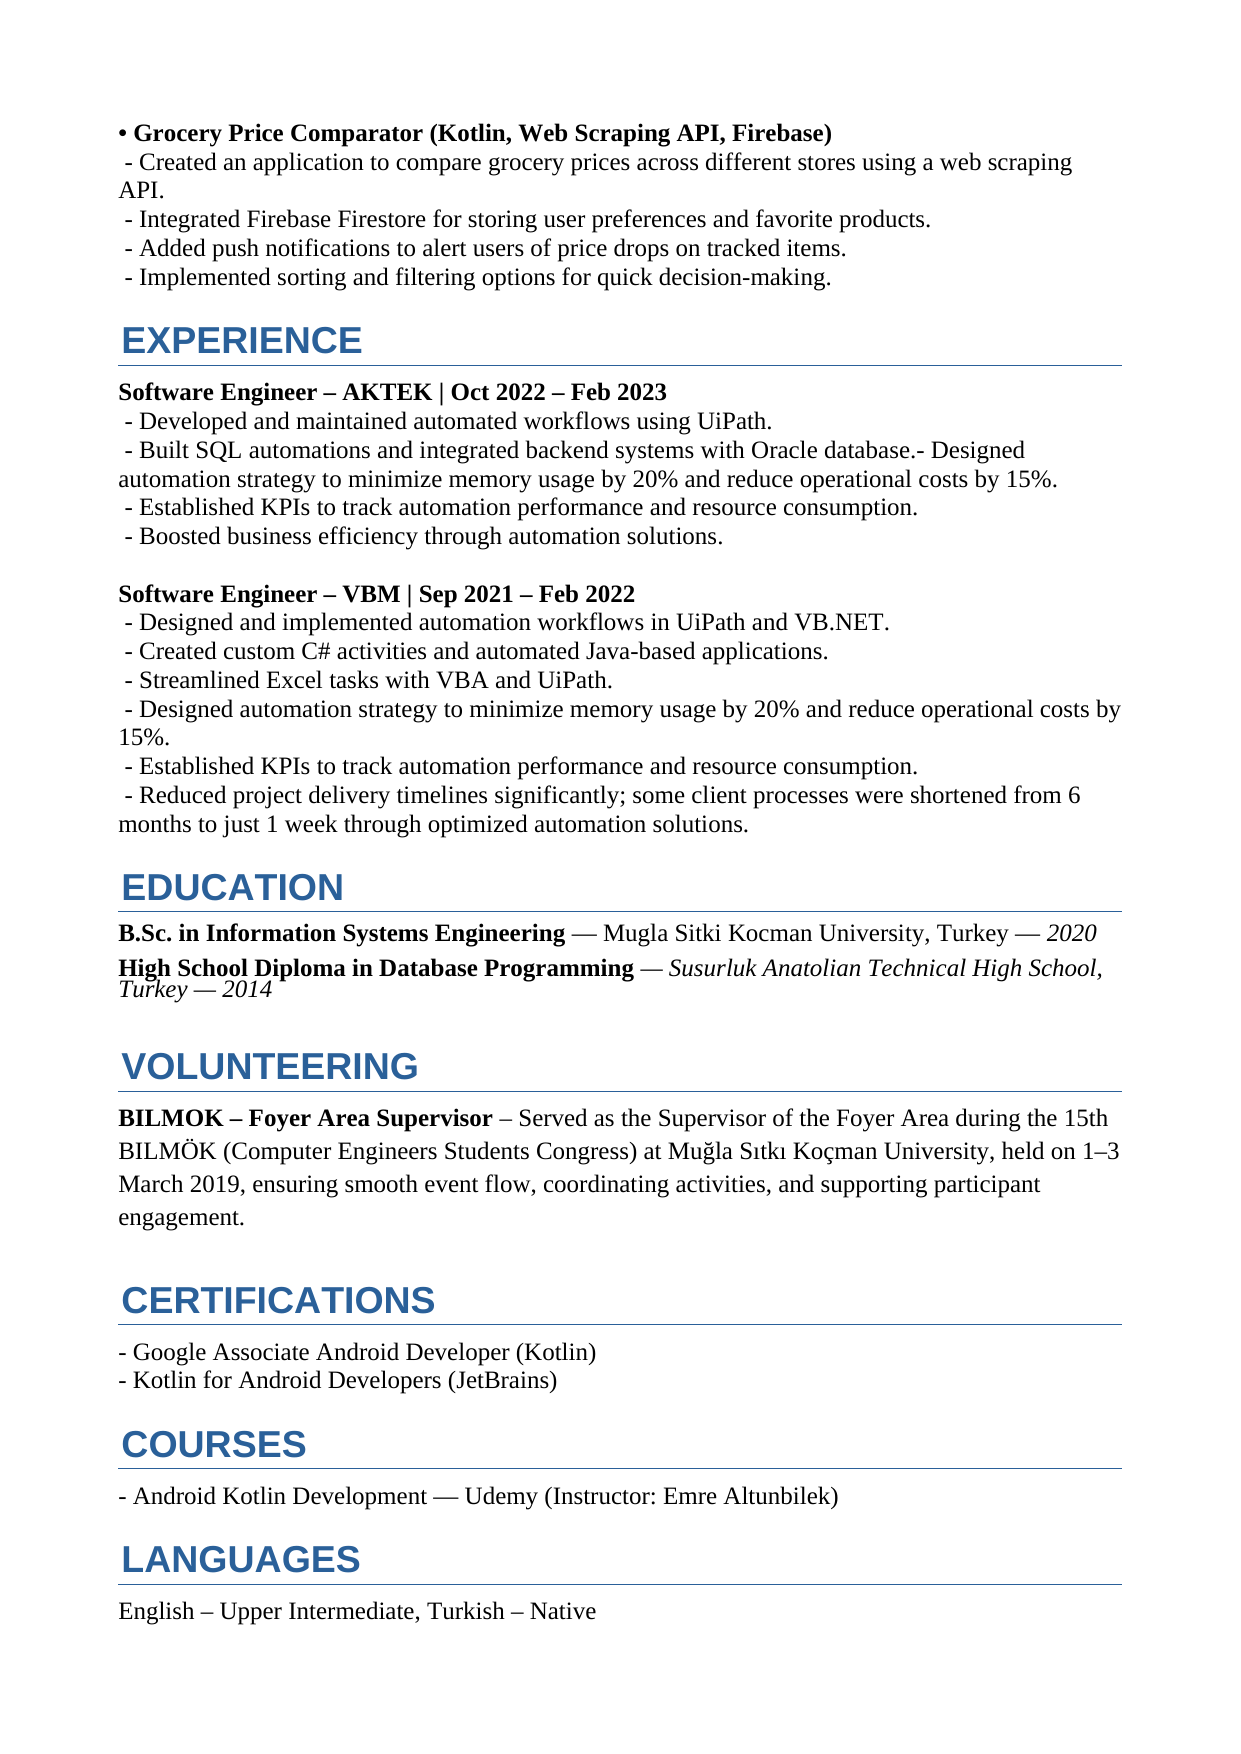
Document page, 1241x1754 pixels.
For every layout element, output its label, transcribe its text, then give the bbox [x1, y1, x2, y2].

text - Google Associate Android Developer (Kotlin) [118, 1337, 1122, 1365]
subtitle EDUCATION [118, 862, 1122, 911]
text - Integrated Firebase Firestore for storing user preferences and favorite products. [118, 204, 1122, 233]
text - Established KPIs to track automation performance and resource consumption. [118, 492, 1122, 521]
subtitle LANGUAGES [118, 1535, 1122, 1584]
text Software Engineer – AKTEK | Oct 2022 – Feb 2023 [118, 377, 1122, 406]
text BILMOK – Foyer Area Supervisor – Served as the Supervisor of the Foyer Area during the 15th BILMÖK (Computer Engineers Students Congress) at Muğla Sıtkı Koçman University, held on 1–3 March 2019, ensuring smooth event flow, coordinating activities, and supporting participant engagement. [118, 1103, 1122, 1231]
text English – Upper Intermediate, Turkish – Native [118, 1596, 1122, 1625]
text - Boosted business efficiency through automation solutions. [118, 521, 1122, 550]
subtitle CERTIFICATIONS [118, 1275, 1122, 1324]
text - Created an application to compare grocery prices across different stores using a web scraping API. [118, 147, 1122, 204]
text - Added push notifications to alert users of price drops on tracked items. [118, 233, 1122, 262]
text - Established KPIs to track automation performance and resource consumption. [118, 751, 1122, 780]
text Software Engineer – VBM | Sep 2021 – Feb 2022 [118, 579, 1122, 607]
text - Created custom C# activities and automated Java-based applications. [118, 636, 1122, 665]
subtitle COURSES [118, 1419, 1122, 1468]
text - Android Kotlin Development — Udemy (Instructor: Emre Altunbilek) [118, 1481, 1122, 1510]
subtitle EXPERIENCE [118, 316, 1122, 365]
text - Developed and maintained automated workflows using UiPath. [118, 406, 1122, 435]
text - Streamlined Excel tasks with VBA and UiPath. [118, 665, 1122, 694]
text - Reduced project delivery timelines significantly; some client processes were shortened from 6 months to just 1 week through optimized automation solutions. [118, 780, 1122, 837]
text High School Diploma in Database Programming — Susurluk Anatolian Technical High School, Turkey — 2014 [118, 960, 1122, 1002]
text - Kotlin for Android Developers (JetBrains) [118, 1365, 1122, 1394]
text • Grocery Price Comparator (Kotlin, Web Scraping API, Firebase) [118, 118, 1122, 147]
text - Designed automation strategy to minimize memory usage by 20% and reduce operational costs by 15%. [118, 694, 1122, 751]
text - Implemented sorting and filtering options for quick decision-making. [118, 262, 1122, 291]
text - Built SQL automations and integrated backend systems with Oracle database.- Designed automation strategy to minimize memory usage by 20% and reduce operational costs by 15%. [118, 435, 1122, 492]
text B.Sc. in Information Systems Engineering — Mugla Sitki Kocman University, Turkey — 2020 [118, 924, 1122, 945]
text - Designed and implemented automation workflows in UiPath and VB.NET. [118, 607, 1122, 636]
subtitle VOLUNTEERING [118, 1041, 1122, 1091]
